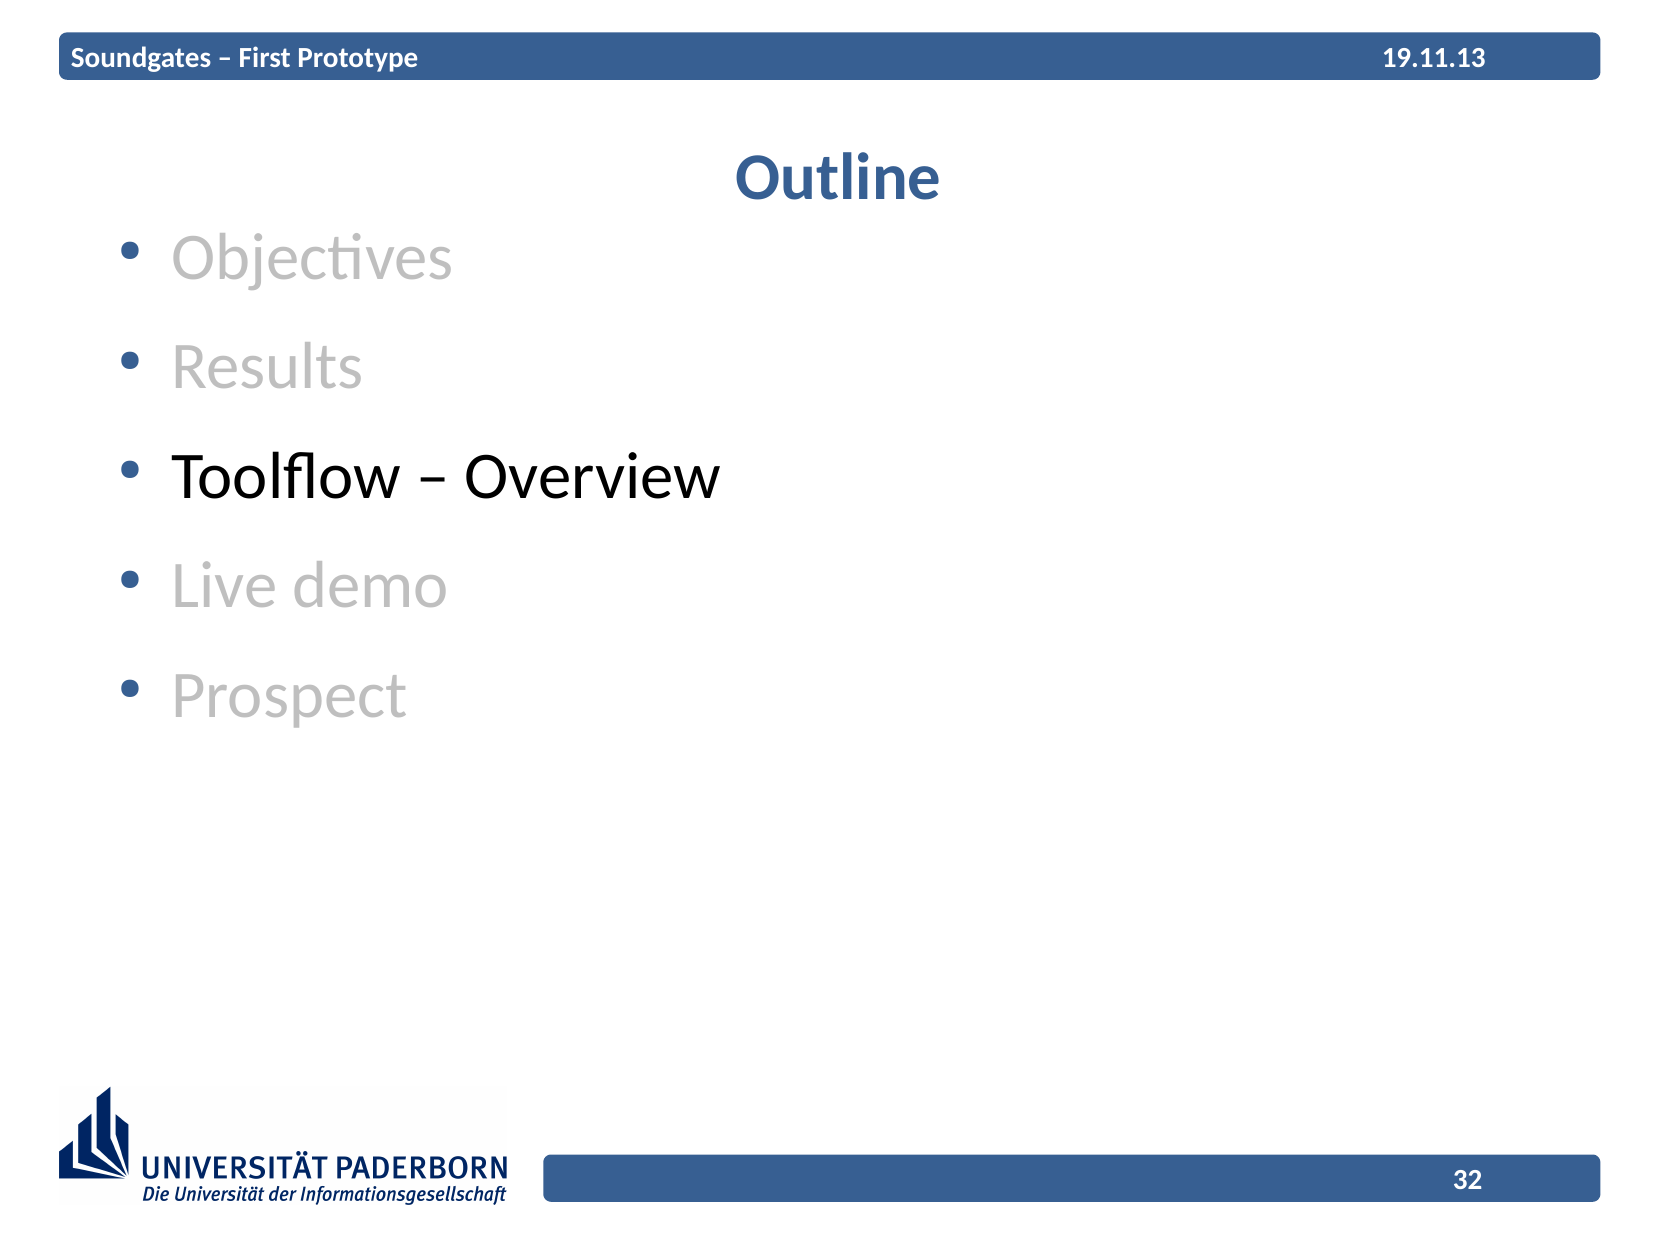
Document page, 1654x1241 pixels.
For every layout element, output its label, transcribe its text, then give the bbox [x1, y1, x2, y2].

text_box 19.11.13 [1381, 32, 1583, 80]
list Objectives Results Toolflow – Overview Live demo Prospect [82, 212, 1595, 1193]
title Outline [82, 121, 1595, 212]
text_box [1452, 1193, 1583, 1202]
picture [59, 1086, 507, 1205]
text_box Soundgates – First Prototype [70, 32, 1359, 80]
